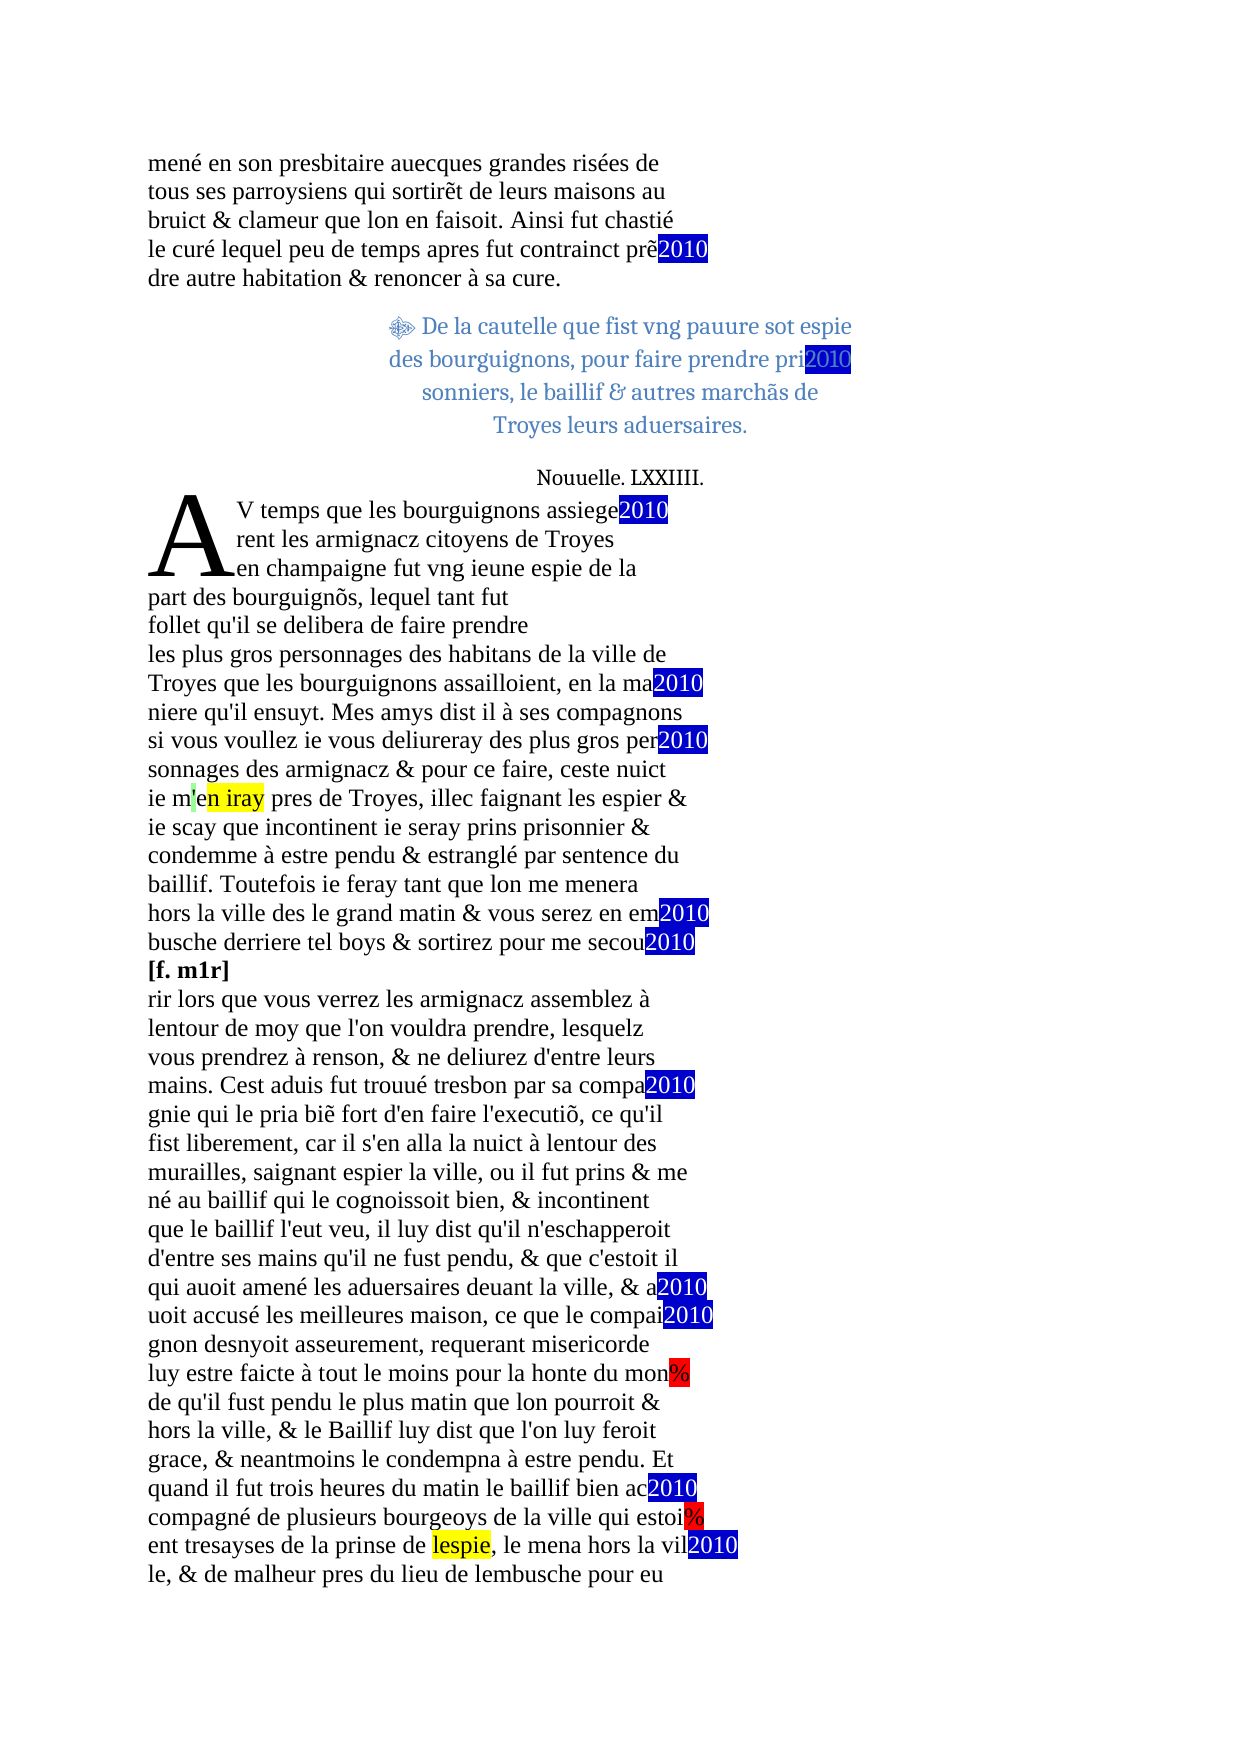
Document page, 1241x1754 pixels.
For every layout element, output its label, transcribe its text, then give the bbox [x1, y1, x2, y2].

text AV temps que les bourguignons assiege2010 rent les armignacz citoyens de Troyes en champaigne fut vng ieune espie de la part des bourguignõs, lequel tant fut follet qu'il se delibera de faire prendre les plus gros personnages des habitans de la ville de Troyes que les bourguignons assailloient, en la ma2010 niere qu'il ensuyt. Mes amys dist il à ses compagnons si vous voullez ie vous deliureray des plus gros per2010 sonnages des armignacz & pour ce faire, ceste nuict ie m'en iray pres de Troyes, illec faignant les espier & ie scay que incontinent ie seray prins prisonnier & condemme à estre pendu & estranglé par sentence du baillif. Toutefois ie feray tant que lon me menera hors la ville des le grand matin & vous serez en em2010 busche derriere tel boys & sortirez pour me secou2010 [f. m1r] rir lors que vous verrez les armignacz assemblez à lentour de moy que l'on vouldra prendre, lesquelz vous prendrez à renson, & ne deliurez d'entre leurs mains. Cest aduis fut trouué tresbon par sa compa2010 gnie qui le pria biẽ fort d'en faire l'executiõ, ce qu'il fist liberement, car il s'en alla la nuict à lentour des murailles, saignant espier la ville, ou il fut prins & me né au baillif qui le cognoissoit bien, & incontinent que le baillif l'eut veu, il luy dist qu'il n'eschapperoit d'entre ses mains qu'il ne fust pendu, & que c'estoit il qui auoit amené les aduersaires deuant la ville, & a2010 uoit accusé les meilleures maison, ce que le compai2010 gnon desnyoit asseurement, requerant misericorde luy estre faicte à tout le moins pour la honte du mon% de qu'il fust pendu le plus matin que lon pourroit & hors la ville, & le Baillif luy dist que l'on luy feroit grace, & neantmoins le condempna à estre pendu. Et quand il fut trois heures du matin le baillif bien ac2010 compagné de plusieurs bourgeoys de la ville qui estoi% ent tresayses de la prinse de lespie, le mena hors la vil2010 le, & de malheur pres du lieu de lembusche pour eu [148, 495, 1093, 1588]
subtitle ❧ De la cautelle que fist vng pauure sot espie des bourguignons, pour faire prendre pri2010 sonniers, le baillif & autres marchãs de Troyes leurs aduersaires. [148, 312, 1093, 440]
text mené en son presbitaire auecques grandes risées de tous ses parroysiens qui sortirẽt de leurs maisons au bruict & clameur que lon en faisoit. Ainsi fut chastié le curé lequel peu de temps apres fut contrainct prẽ2010 dre autre habitation & renoncer à sa cure. [148, 148, 1093, 291]
subtitle Nouuelle. LXXIIII. [148, 465, 1093, 491]
